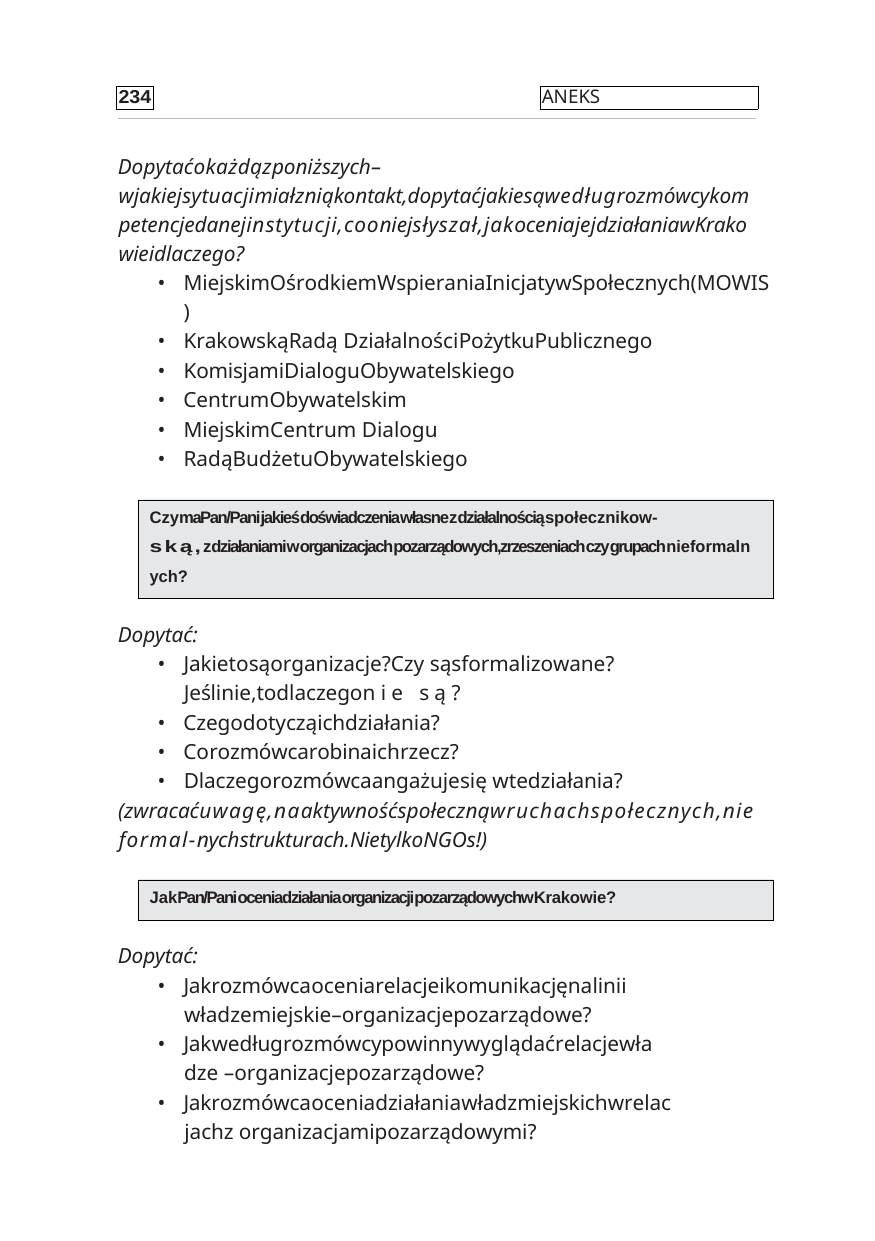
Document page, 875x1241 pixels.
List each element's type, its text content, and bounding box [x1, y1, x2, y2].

list Dlaczegorozmówcaangażujesię wtedziałania? [157, 767, 772, 795]
list Jakwedługrozmówcypowinnywyglądaćrelacjewładze –organizacjepozarządowe? [157, 1029, 663, 1087]
text Dopytaćokażdązponiższych–wjakiejsytuacjimiałzniąkontakt,dopytaćjakiesąwedługrozmówcykompetencjedanejinstytucji,cooniejsłyszał,jakoceniajejdziałaniawKrakowieidlaczego? [118, 152, 756, 268]
text Dopytać: [118, 941, 772, 970]
list Jakietosąorganizacje?Czy sąsformalizowane?Jeślinie,todlaczegonie są? [157, 649, 749, 707]
list Corozmówcarobinaichrzecz? [157, 737, 772, 766]
list MiejskimCentrum Dialogu [157, 415, 772, 443]
list Jakrozmówcaoceniadziałaniawładzmiejskichwrelacjachzorganizacjamipozarządowymi? [157, 1088, 676, 1146]
text JakPan/PanioceniadziałaniaorganizacjipozarządowychwKrakowie? [149, 888, 773, 907]
list Jakrozmówcaoceniarelacjeikomunikacjęnalinii władzemiejskie–organizacjepozarządowe? [157, 971, 757, 1028]
list KomisjamiDialoguObywatelskiego [157, 356, 772, 384]
text CzymaPan/Panijakieśdoświadczeniawłasnezdziałalnościąspołecznikow-ską,zdziałaniamiworganizacjachpozarządowych,zrzeszeniachczygrupachnieformalnych? [149, 508, 757, 586]
list RadąBudżetuObywatelskiego [157, 444, 772, 473]
list CentrumObywatelskim [157, 385, 772, 414]
list Czegodotycząichdziałania? [157, 708, 772, 736]
text Dopytać: [118, 620, 772, 648]
list MiejskimOśrodkiemWspieraniaInicjatywSpołecznych(MOWIS) [157, 268, 772, 325]
text (zwracaćuwagę,naaktywnośćspołecznąwruchachspołecznych,nieformal-nychstrukturach.NietylkoNGOs!) [118, 796, 761, 853]
list KrakowskąRadą DziałalnościPożytkuPublicznego [157, 326, 772, 355]
